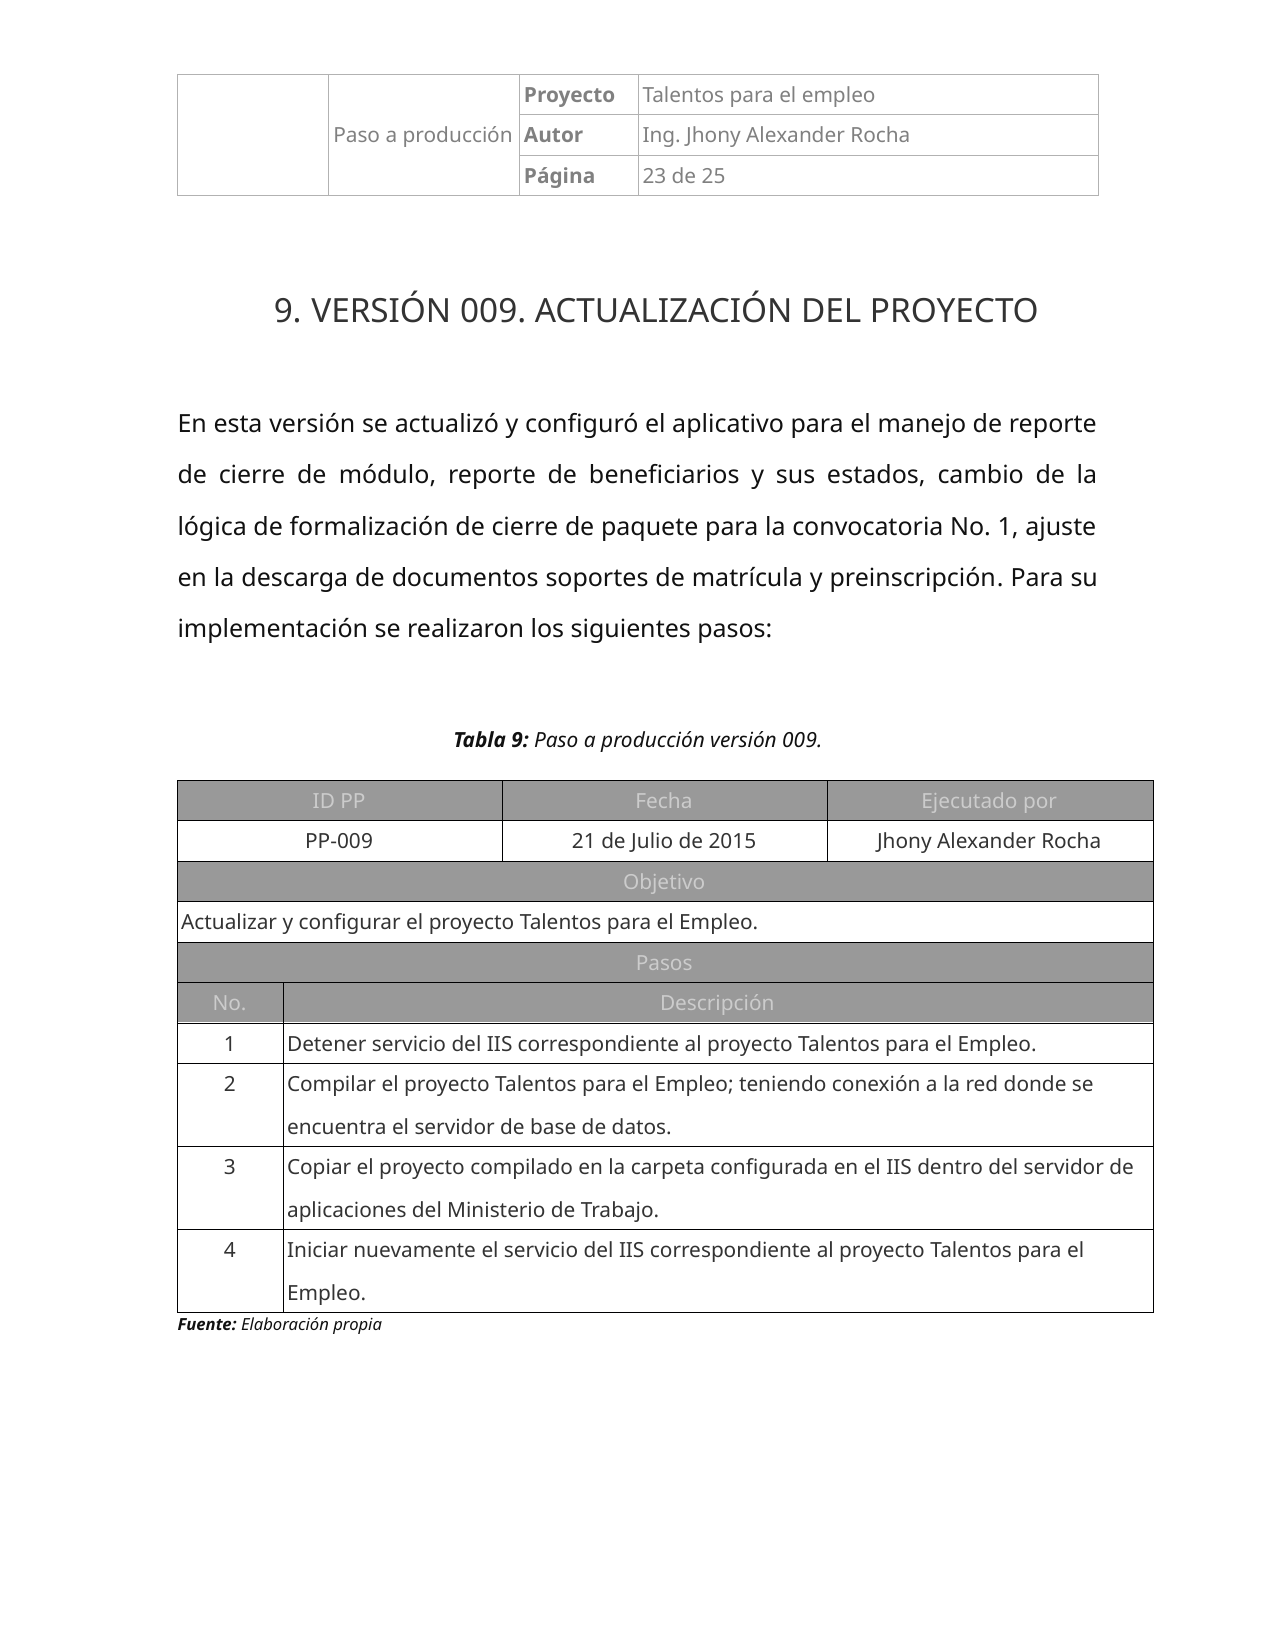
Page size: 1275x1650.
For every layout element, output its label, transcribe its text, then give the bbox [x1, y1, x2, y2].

table_cell 1 [178, 1024, 283, 1063]
table_cell Detener servicio del IIS correspondiente al proyecto Talentos para el Empleo. [284, 1024, 1153, 1063]
table_cell Objetivo [178, 862, 1153, 901]
table_cell Compilar el proyecto Talentos para el Empleo; teniendo conexión a la red donde se encuentra el servidor de base de datos. [284, 1064, 1153, 1146]
text Tabla 9: Paso a producción versión 009. [177, 725, 1098, 753]
table_cell 21 de Julio de 2015 [503, 821, 827, 861]
table_cell Pasos [178, 943, 1153, 982]
text Fuente: Elaboración propia [177, 1313, 1098, 1335]
table_cell 2 [178, 1064, 283, 1146]
table_cell Jhony Alexander Rocha [828, 821, 1153, 861]
table_cell No. [178, 983, 283, 1022]
subtitle Versión 009. Actualización del Proyecto [215, 287, 1098, 332]
table_cell 4 [178, 1230, 283, 1312]
table_cell Iniciar nuevamente el servicio del IIS correspondiente al proyecto Talentos para el Empleo. [284, 1230, 1153, 1312]
table_cell Copiar el proyecto compilado en la carpeta configurada en el IIS dentro del servidor de aplicaciones del Ministerio de Trabajo. [284, 1147, 1153, 1229]
table_cell Actualizar y configurar el proyecto Talentos para el Empleo. [178, 902, 1153, 942]
table_header Ejecutado por [828, 781, 1153, 820]
table_cell Descripción [284, 983, 1153, 1022]
table_header ID PP [178, 781, 502, 820]
table_cell 3 [178, 1147, 283, 1229]
text En esta versión se actualizó y configuró el aplicativo para el manejo de reporte de cierre de módulo, reporte de beneficiarios y sus estados, cambio de la lógica de formalización de cierre de paquete para la convocatoria No. 1, ajuste en la descarga de documentos soportes de matrícula y preinscripción. Para su implementación se realizaron los siguientes pasos: [177, 406, 1098, 644]
table_cell PP-009 [178, 821, 502, 861]
table_header Fecha [503, 781, 827, 820]
